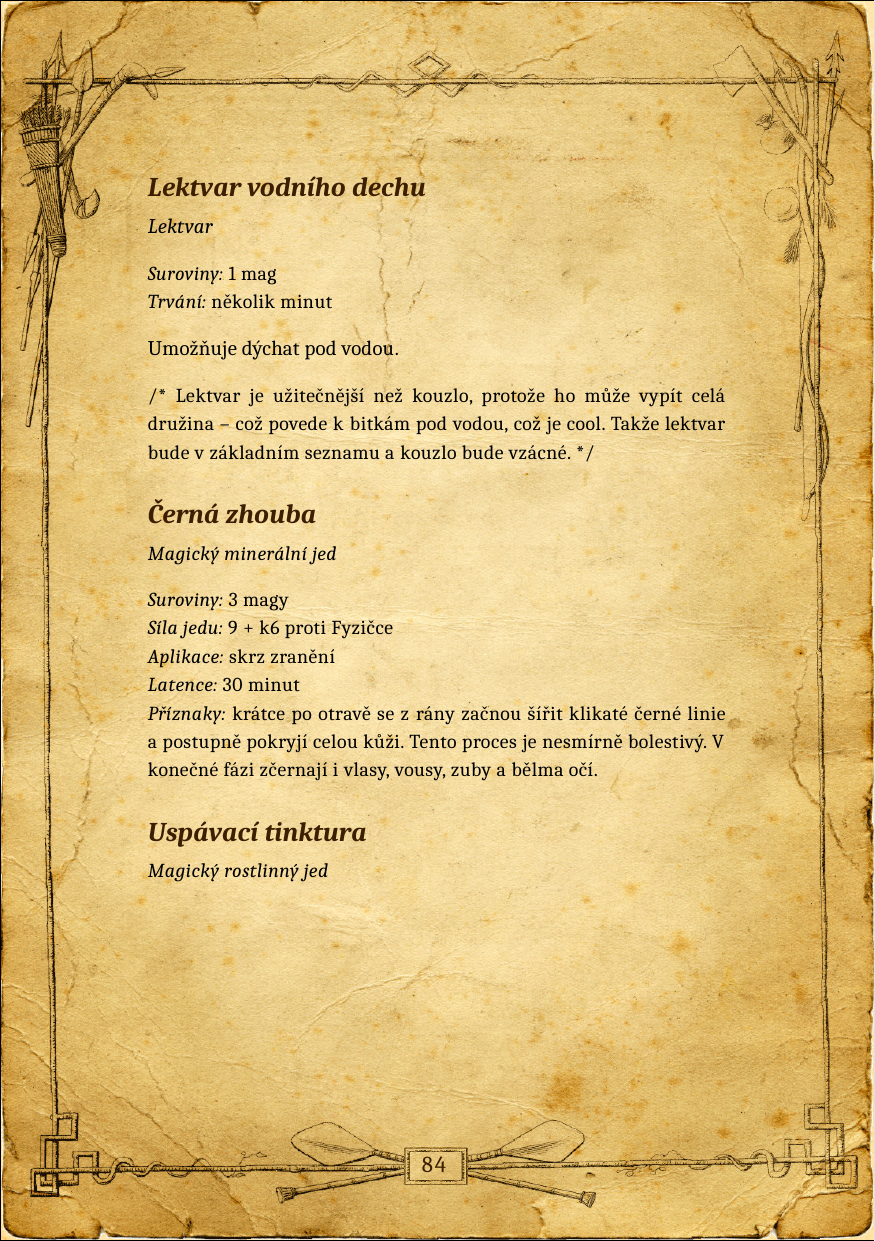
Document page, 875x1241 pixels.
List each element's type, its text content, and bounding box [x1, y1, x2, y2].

subtitle Lektvar vodního dechu [148, 172, 726, 203]
text Suroviny: 3 magy Síla jedu: 9 + k6 proti Fyzičce Aplikace: skrz zranění Latence: 30 minut Příznaky: krátce po otravě se z⁠ rány začnou šířit klikaté černé linie a⁠ postupně pokryjí celou kůži. Tento proces je nesmírně bolestivý. V⁠ konečné fázi zčernají i⁠ vlasy, vousy, zuby a⁠ bělma očí. [148, 588, 726, 782]
text Suroviny: 1 mag Trvání: několik minut [148, 262, 726, 313]
subtitle Uspávací tinktura [148, 817, 726, 848]
picture [1, 1, 874, 1240]
text Lektvar [148, 215, 726, 239]
subtitle Černá zhouba [148, 499, 726, 530]
text Magický minerální jed [148, 542, 726, 565]
text Magický rostlinný jed [148, 860, 726, 883]
text /* Lektvar je užitečnější než kouzlo, protože ho může vypít celá družina – což povede k⁠ bitkám pod vodou, což je cool. Takže lektvar bude v⁠ základním seznamu a⁠ kouzlo bude vzácné. */ [148, 384, 726, 464]
text Umožňuje dýchat pod vodou. [148, 337, 726, 361]
